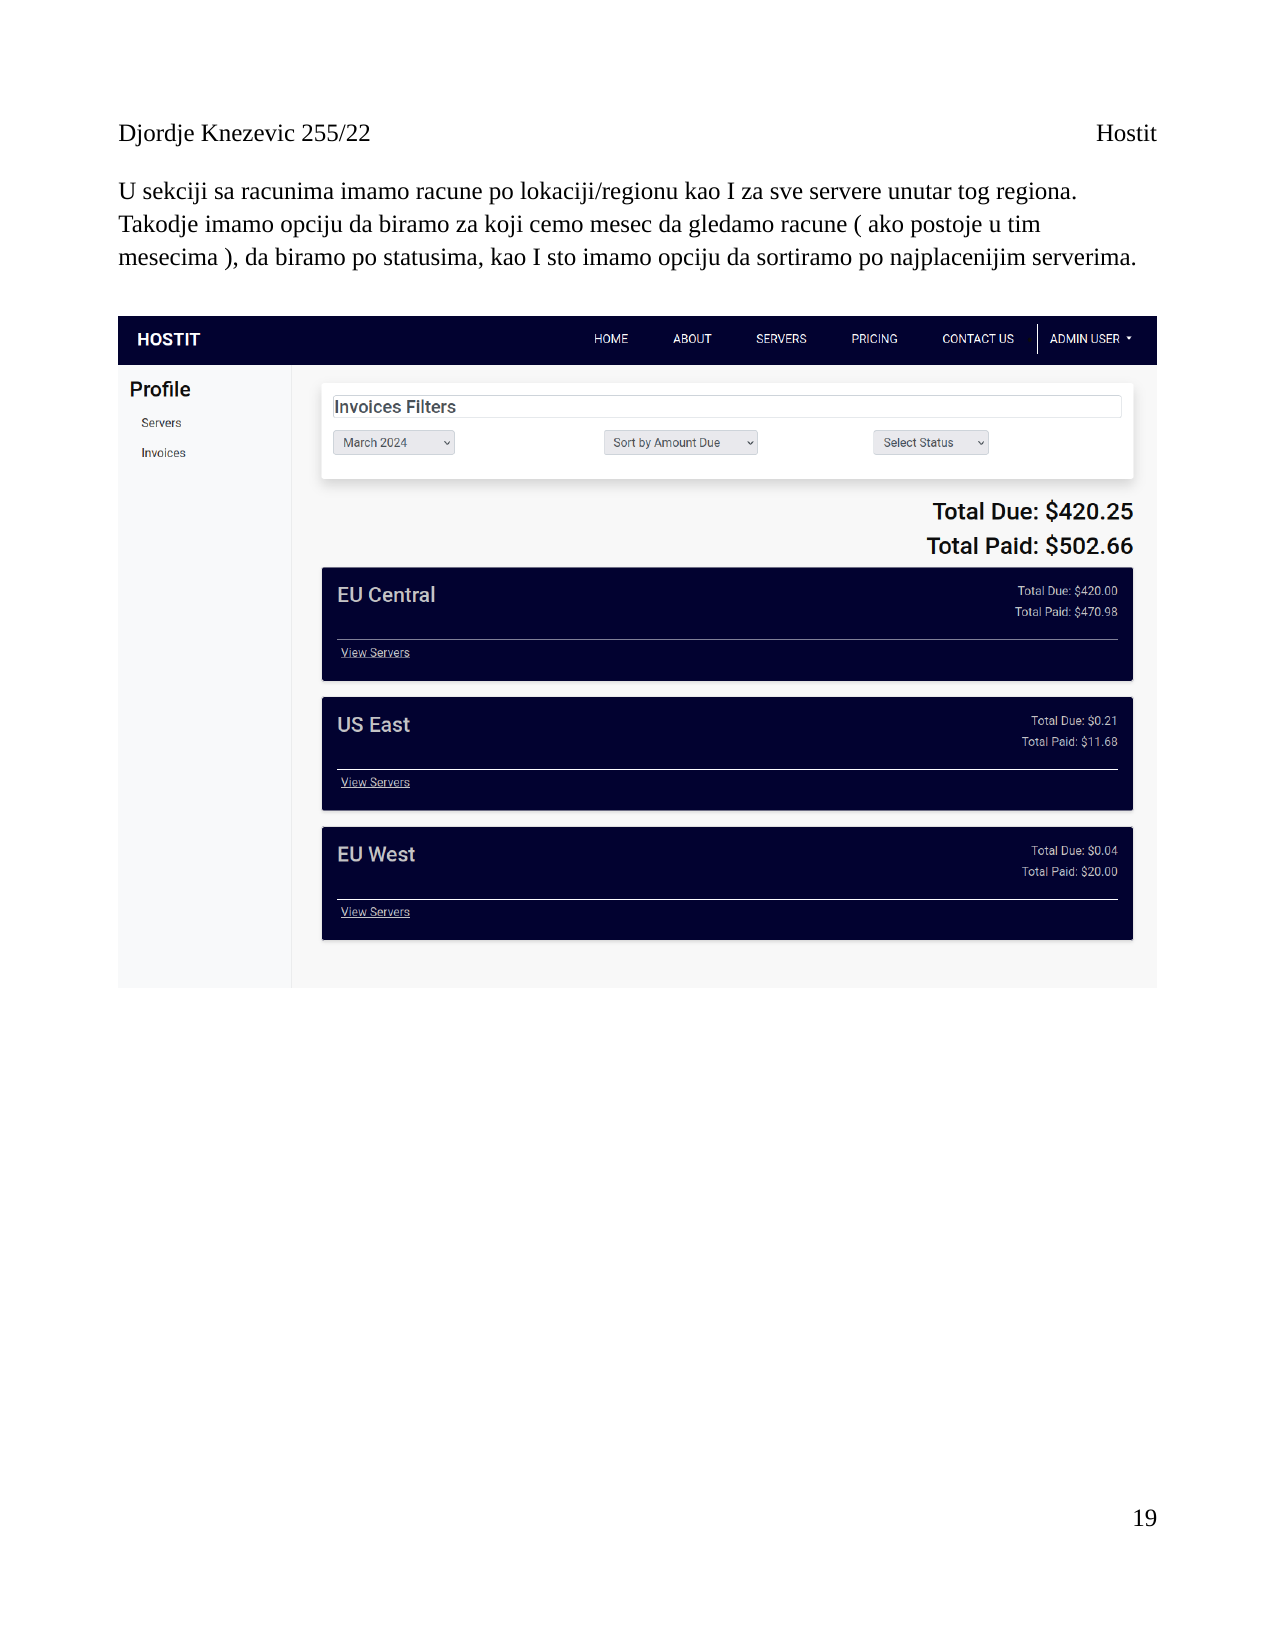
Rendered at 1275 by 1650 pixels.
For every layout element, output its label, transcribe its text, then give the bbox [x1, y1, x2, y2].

picture [118, 316, 1157, 988]
text U sekciji sa racunima imamo racune po lokaciji/regionu kao I za sve servere unutar tog regiona. Takodje imamo opciju da biramo za koji cemo mesec da gledamo racune ( ako postoje u tim mesecima ), da biramo po statusima, kao I sto imamo opciju da sortiramo po najplacenijim serverima. [118, 176, 1157, 271]
